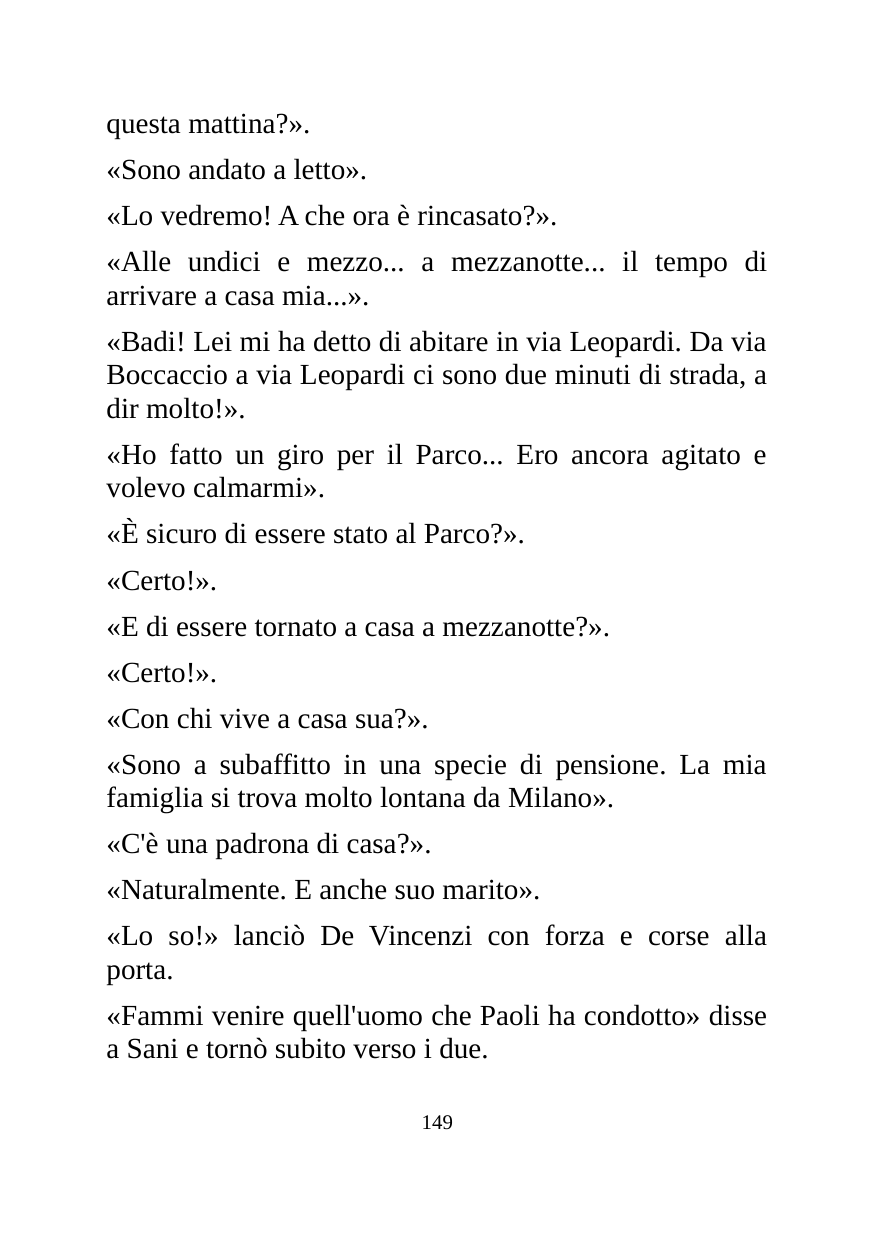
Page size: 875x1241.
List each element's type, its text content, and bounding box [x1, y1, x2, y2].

text «C'è una padrona di casa?». [106, 826, 768, 860]
text «Certo!». [106, 563, 768, 596]
text «Con chi vive a casa sua?». [106, 701, 768, 734]
text «Ho fatto un giro per il Parco... Ero ancora agitato e volevo calmarmi». [106, 437, 768, 504]
text «Badi! Lei mi ha detto di abitare in via Leopardi. Da via Boccaccio a via Leopardi ci sono due minuti di strada, a dir molto!». [106, 324, 768, 424]
text «Certo!». [106, 655, 768, 688]
text «Alle undici e mezzo... a mezzanotte... il tempo di arrivare a casa mia...». [106, 244, 768, 311]
text «Lo so!» lanciò De Vincenzi con forza e corse alla porta. [106, 918, 768, 986]
text «Naturalmente. E anche suo marito». [106, 872, 768, 906]
text «Sono a subaffitto in una specie di pensione. La mia famiglia si trova molto lontana da Milano». [106, 747, 768, 814]
text «E di essere tornato a casa a mezzanotte?». [106, 609, 768, 642]
text «Sono andato a letto». [106, 152, 768, 186]
text «Fammi venire quell'uomo che Paoli ha condotto» disse a Sani e tornò subito verso i due. [106, 998, 768, 1065]
text «Lo vedremo! A che ora è rincasato?». [106, 198, 768, 232]
text «È sicuro di essere stato al Parco?». [106, 517, 768, 550]
text questa mattina?». [106, 106, 768, 140]
